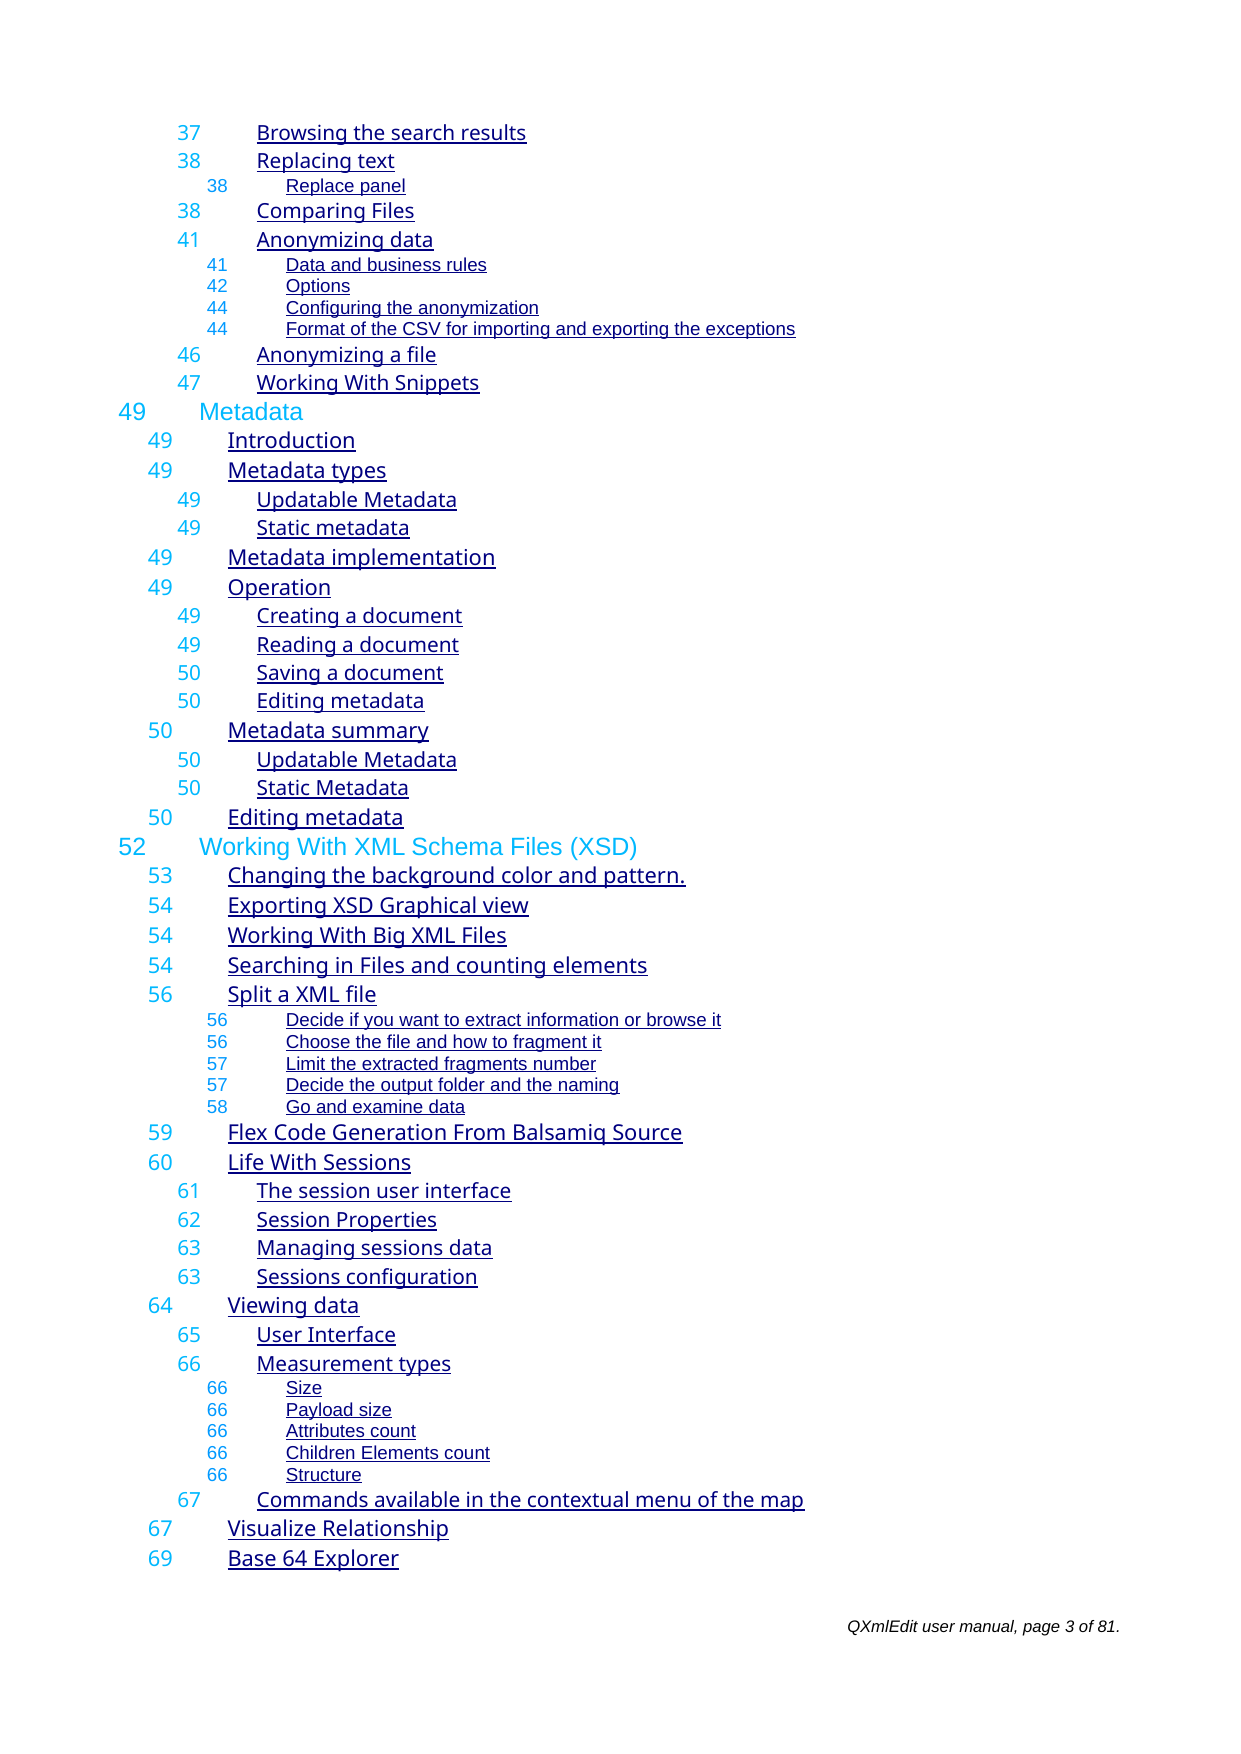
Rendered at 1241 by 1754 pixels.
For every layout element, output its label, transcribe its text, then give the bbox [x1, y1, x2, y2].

text 47 Working With Snippets [177, 368, 1122, 397]
text 54 Exporting XSD Graphical view [148, 890, 1122, 920]
text 67 Commands available in the contextual menu of the map [177, 1485, 1122, 1513]
text 56 Decide if you want to extract information or browse it [207, 1009, 1122, 1031]
text 44 Format of the CSV for importing and exporting the exceptions [207, 318, 1122, 340]
text 52 Working With XML Schema Files (XSD) [118, 832, 1122, 860]
text 49 Operation [148, 572, 1122, 601]
text 50 Editing metadata [177, 687, 1122, 715]
text 65 User Interface [177, 1320, 1122, 1349]
text 66 Measurement types [177, 1349, 1122, 1377]
text 56 Split a XML file [148, 979, 1122, 1009]
text 67 Visualize Relationship [148, 1513, 1122, 1543]
text 53 Changing the background color and pattern. [148, 860, 1122, 890]
text 41 Anonymizing data [177, 225, 1122, 253]
text 66 Payload size [207, 1399, 1122, 1420]
text 44 Configuring the anonymization [207, 297, 1122, 318]
text 50 Updatable Metadata [177, 745, 1122, 773]
text 56 Choose the file and how to fragment it [207, 1031, 1122, 1052]
text 50 Saving a document [177, 658, 1122, 687]
text 37 Browsing the search results [177, 118, 1122, 147]
text 66 Structure [207, 1463, 1122, 1485]
text 49 Static metadata [177, 513, 1122, 542]
text 41 Data and business rules [207, 253, 1122, 275]
text 46 Anonymizing a file [177, 340, 1122, 368]
text 49 Metadata [118, 397, 1122, 425]
text 50 Metadata summary [148, 715, 1122, 745]
text 58 Go and examine data [207, 1096, 1122, 1117]
text 59 Flex Code Generation From Balsamiq Source [148, 1117, 1122, 1147]
text 57 Decide the output folder and the naming [207, 1074, 1122, 1096]
text 38 Comparing Files [177, 197, 1122, 225]
text 49 Metadata types [148, 455, 1122, 485]
text 57 Limit the extracted fragments number [207, 1052, 1122, 1074]
text 63 Sessions configuration [177, 1262, 1122, 1290]
text 61 The session user interface [177, 1177, 1122, 1205]
text 38 Replacing text [177, 147, 1122, 175]
text 64 Viewing data [148, 1290, 1122, 1320]
text 49 Metadata implementation [148, 542, 1122, 572]
text 69 Base 64 Explorer [148, 1543, 1122, 1573]
text 66 Size [207, 1377, 1122, 1399]
text 54 Working With Big XML Files [148, 920, 1122, 950]
text 38 Replace panel [207, 175, 1122, 197]
text 49 Introduction [148, 425, 1122, 455]
text 49 Creating a document [177, 601, 1122, 630]
text 66 Attributes count [207, 1420, 1122, 1442]
text 42 Options [207, 275, 1122, 297]
text 66 Children Elements count [207, 1442, 1122, 1463]
text 50 Static Metadata [177, 773, 1122, 802]
text 50 Editing metadata [148, 802, 1122, 832]
text 54 Searching in Files and counting elements [148, 950, 1122, 979]
text 49 Updatable Metadata [177, 485, 1122, 513]
text 63 Managing sessions data [177, 1233, 1122, 1262]
text 49 Reading a document [177, 630, 1122, 658]
text 60 Life With Sessions [148, 1147, 1122, 1177]
text 62 Session Properties [177, 1205, 1122, 1233]
